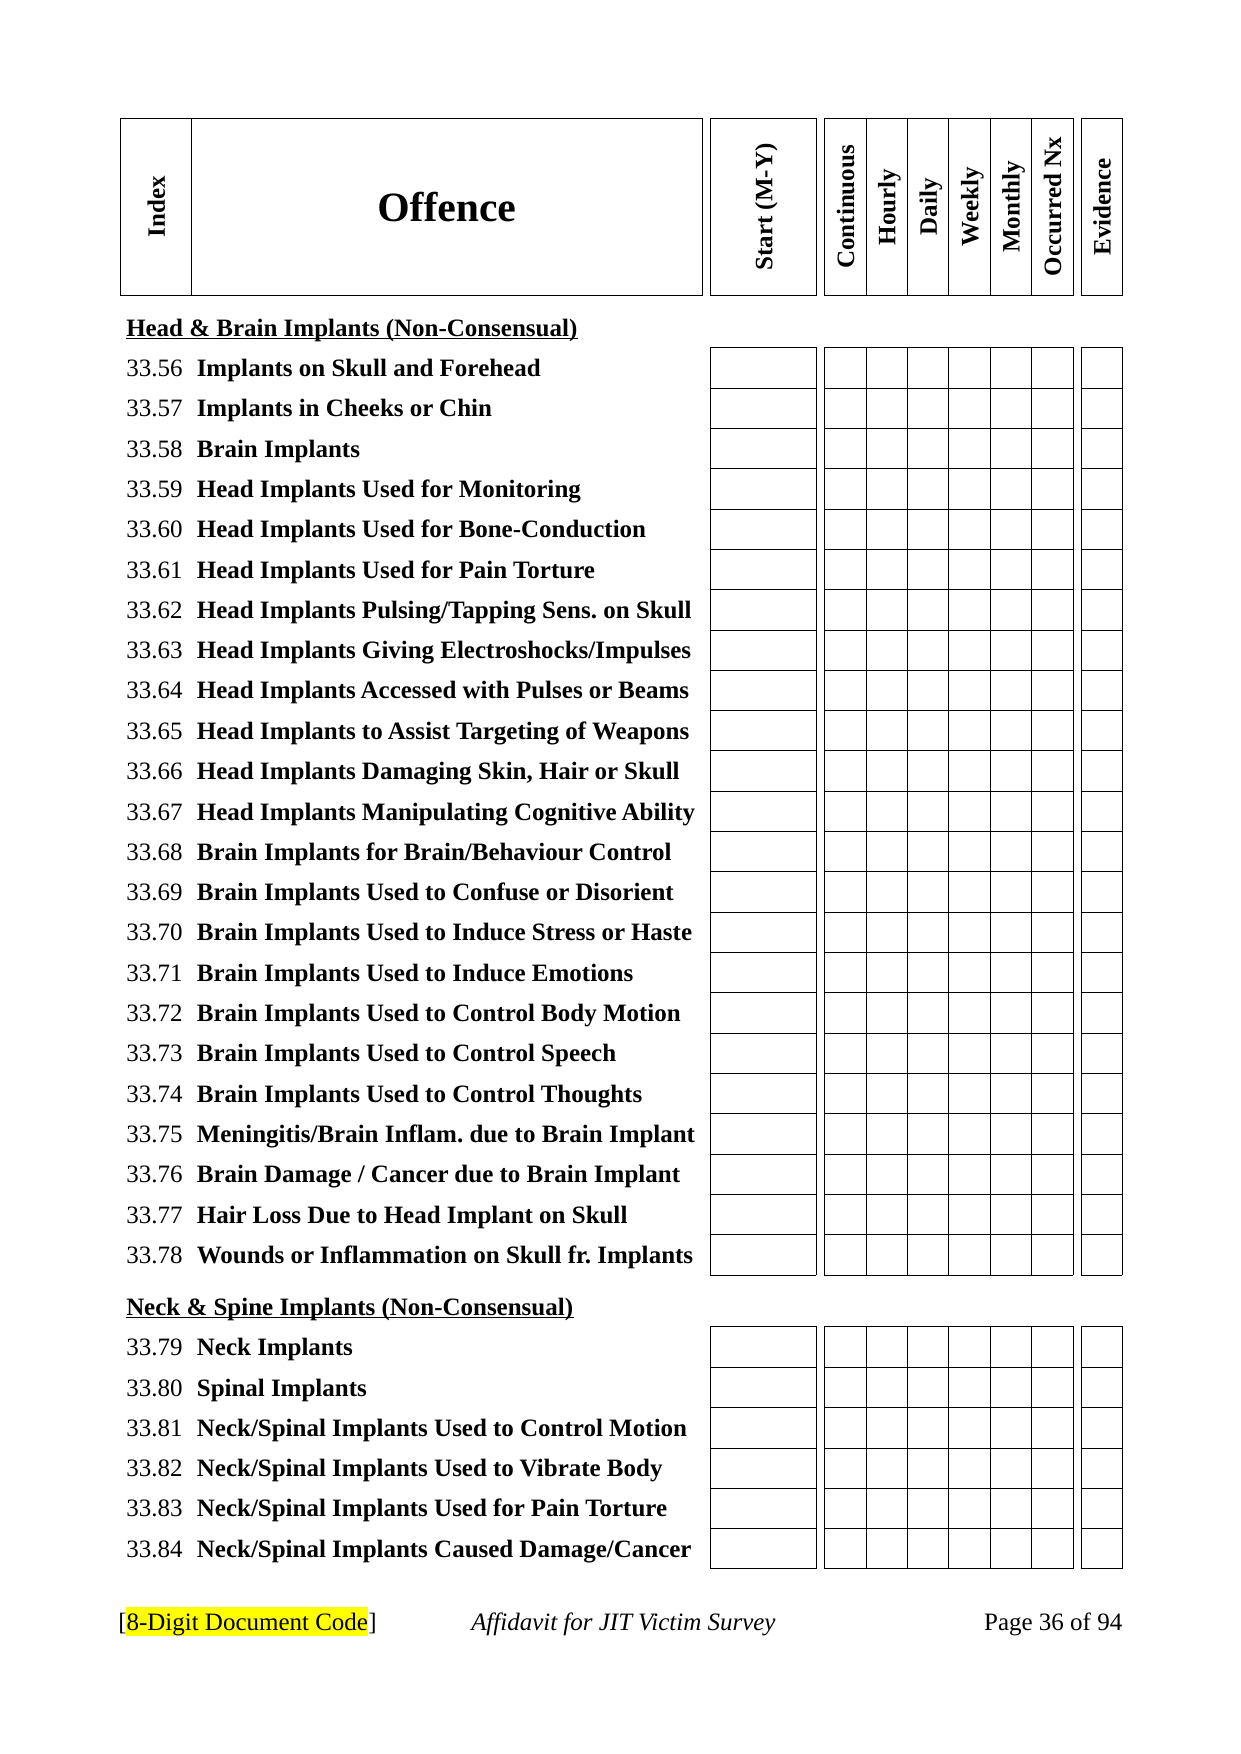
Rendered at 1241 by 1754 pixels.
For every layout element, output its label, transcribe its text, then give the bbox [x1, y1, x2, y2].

table_cell [1074, 468, 1081, 508]
table_cell [825, 872, 866, 912]
table_cell [1032, 1114, 1073, 1153]
table_cell [949, 792, 990, 831]
table_cell [1074, 992, 1081, 1033]
table_cell [908, 671, 948, 710]
table_cell [1074, 1407, 1081, 1447]
table_cell [702, 1073, 710, 1113]
table_cell [991, 1155, 1031, 1194]
table_cell [991, 590, 1031, 629]
table_cell [817, 750, 824, 791]
table_cell Brain Implants Used to Control Body Motion [191, 992, 702, 1033]
table_cell [908, 348, 948, 388]
table_cell [1082, 872, 1122, 912]
table_cell [711, 1114, 816, 1153]
table_cell Brain Damage / Cancer due to Brain Implant [191, 1154, 702, 1194]
table_cell [1032, 953, 1073, 992]
table_cell [825, 1235, 866, 1274]
table_cell [817, 589, 824, 629]
table_cell [702, 1194, 710, 1234]
table_header Evidence [1082, 119, 1122, 295]
table_cell [1082, 1489, 1122, 1528]
table_cell 33.63 [120, 630, 191, 670]
table_cell [867, 1408, 907, 1447]
table_cell [1074, 1488, 1081, 1528]
table_cell [825, 590, 866, 629]
table_cell [1082, 510, 1122, 549]
table_cell Neck/Spinal Implants Used for Pain Torture [191, 1488, 702, 1528]
table_cell [908, 510, 948, 549]
table_cell Head Implants Giving Electroshocks/Impulses [191, 630, 702, 670]
table_cell [1032, 631, 1073, 670]
table_cell [702, 871, 710, 912]
table_cell [711, 671, 816, 710]
table_cell [120, 1275, 1122, 1286]
table_cell [1082, 1114, 1122, 1153]
table_cell [825, 913, 866, 952]
table_cell [867, 469, 907, 508]
table_cell [867, 389, 907, 428]
table_cell [949, 590, 990, 629]
table_cell [949, 832, 990, 871]
table_cell [1032, 389, 1073, 428]
table_cell [1032, 751, 1073, 791]
table_cell [825, 832, 866, 871]
table_cell Implants in Cheeks or Chin [191, 388, 702, 428]
table_cell [1074, 750, 1081, 791]
table_cell [825, 993, 866, 1033]
table_cell 33.56 [120, 347, 191, 388]
table_cell [817, 1488, 824, 1528]
table_cell Brain Implants Used to Induce Emotions [191, 952, 702, 992]
table_cell 33.72 [120, 992, 191, 1033]
table_cell Neck/Spinal Implants Used to Control Motion [191, 1407, 702, 1447]
table_cell [949, 1449, 990, 1488]
table_cell [702, 347, 710, 388]
table_cell Hair Loss Due to Head Implant on Skull [191, 1194, 702, 1234]
table_cell [991, 711, 1031, 750]
table_cell [1032, 832, 1073, 871]
table_cell [1074, 388, 1081, 428]
table_cell [867, 1114, 907, 1153]
table_cell [711, 1074, 816, 1113]
table_cell [825, 429, 866, 468]
table_cell 33.83 [120, 1488, 191, 1528]
table_cell [1082, 953, 1122, 992]
table_cell [908, 1155, 948, 1194]
table_cell [991, 671, 1031, 710]
table_cell 33.78 [120, 1234, 191, 1274]
table_cell [991, 469, 1031, 508]
table_cell [817, 1528, 824, 1568]
table_cell [908, 590, 948, 629]
table_cell [1074, 831, 1081, 871]
table_cell [825, 1368, 866, 1407]
table_cell [1074, 1448, 1081, 1488]
table_header Index [121, 119, 191, 295]
table_cell [908, 469, 948, 508]
table_cell [702, 1154, 710, 1194]
table_cell [867, 1449, 907, 1488]
table_cell [825, 792, 866, 831]
table_cell Neck Implants [191, 1326, 702, 1367]
table_cell [817, 831, 824, 871]
table_cell [991, 993, 1031, 1033]
table_cell [867, 1489, 907, 1528]
table_cell [1032, 872, 1073, 912]
table_cell [825, 550, 866, 589]
table_cell [817, 871, 824, 912]
table_cell Head Implants Used for Bone-Conduction [191, 509, 702, 549]
table_cell [702, 670, 710, 710]
table_cell [867, 1195, 907, 1234]
table_cell [1074, 1033, 1081, 1073]
table_cell 33.59 [120, 468, 191, 508]
table_cell [908, 631, 948, 670]
table_cell [908, 751, 948, 791]
table_header Daily [908, 119, 948, 295]
table_cell [949, 671, 990, 710]
table_cell [825, 671, 866, 710]
table_cell [825, 1529, 866, 1568]
table_cell [867, 631, 907, 670]
table_cell [711, 1155, 816, 1194]
table_cell [1032, 550, 1073, 589]
table_cell [949, 1195, 990, 1234]
table_cell [991, 1529, 1031, 1568]
table_cell [1074, 1073, 1081, 1113]
table_cell [1074, 1367, 1081, 1407]
table_cell [867, 429, 907, 468]
table_cell [1032, 1034, 1073, 1073]
table_cell [711, 389, 816, 428]
table_cell 33.69 [120, 871, 191, 912]
table_cell [711, 1195, 816, 1234]
table_cell [949, 469, 990, 508]
table_cell [825, 711, 866, 750]
table_cell [908, 993, 948, 1033]
table_cell Brain Implants Used to Induce Stress or Haste [191, 912, 702, 952]
table_cell [908, 1327, 948, 1367]
table_cell [1082, 1195, 1122, 1234]
table_cell [991, 510, 1031, 549]
table_cell Implants on Skull and Forehead [191, 347, 702, 388]
table_cell [825, 1449, 866, 1488]
table_cell Wounds or Inflammation on Skull fr. Implants [191, 1234, 702, 1274]
table_cell [1082, 348, 1122, 388]
table_cell 33.79 [120, 1326, 191, 1367]
table_cell [825, 1195, 866, 1234]
table_cell 33.75 [120, 1113, 191, 1153]
table_cell [908, 872, 948, 912]
table_cell [702, 388, 710, 428]
table_cell [1082, 1327, 1122, 1367]
table_cell [991, 913, 1031, 952]
table_cell [1032, 711, 1073, 750]
table_cell [711, 510, 816, 549]
table_cell [1032, 429, 1073, 468]
table_cell [1082, 550, 1122, 589]
table_cell [711, 631, 816, 670]
table_cell 33.82 [120, 1448, 191, 1488]
table_cell [702, 791, 710, 831]
table_cell [867, 1034, 907, 1073]
table_cell [702, 1113, 710, 1153]
table_cell [908, 1235, 948, 1274]
table_cell [867, 711, 907, 750]
table_cell [825, 1114, 866, 1153]
table_cell 33.84 [120, 1528, 191, 1568]
table_cell [867, 671, 907, 710]
table_cell 33.74 [120, 1073, 191, 1113]
table_cell [1074, 912, 1081, 952]
table_cell [991, 389, 1031, 428]
table_cell [949, 389, 990, 428]
table_cell [908, 1114, 948, 1153]
table_cell [949, 1489, 990, 1528]
table_cell [825, 389, 866, 428]
table_cell [702, 992, 710, 1033]
table_cell [949, 751, 990, 791]
table_cell [867, 550, 907, 589]
table_cell [908, 1449, 948, 1488]
table_cell [991, 1074, 1031, 1113]
table_cell [867, 792, 907, 831]
table_cell [702, 1033, 710, 1073]
table_header Start (M-Y) [711, 119, 816, 295]
table_cell [867, 1327, 907, 1367]
table_cell [908, 1074, 948, 1113]
table_cell [711, 1408, 816, 1447]
table_cell [949, 1529, 990, 1568]
table_cell Brain Implants Used to Control Speech [191, 1033, 702, 1073]
table_cell Neck/Spinal Implants Caused Damage/Cancer [191, 1528, 702, 1568]
table_cell [1082, 711, 1122, 750]
table_cell [1082, 1034, 1122, 1073]
table_cell Head Implants Accessed with Pulses or Beams [191, 670, 702, 710]
table_cell [1074, 1154, 1081, 1194]
table_cell [949, 872, 990, 912]
table_cell 33.80 [120, 1367, 191, 1407]
table_cell [949, 711, 990, 750]
table_cell [702, 1326, 710, 1367]
table_cell [949, 1114, 990, 1153]
table_cell [825, 1034, 866, 1073]
table_cell [1074, 1113, 1081, 1153]
table_cell [867, 953, 907, 992]
table_cell [1082, 671, 1122, 710]
table_cell [1032, 1155, 1073, 1194]
table_cell 33.64 [120, 670, 191, 710]
table_cell [825, 348, 866, 388]
table_header [703, 118, 710, 295]
table_cell [991, 1114, 1031, 1153]
table_cell [711, 792, 816, 831]
table_cell [1074, 589, 1081, 629]
table_cell Brain Implants Used to Confuse or Disorient [191, 871, 702, 912]
table_header Weekly [949, 119, 990, 295]
table_cell [991, 872, 1031, 912]
table_cell [825, 510, 866, 549]
table_cell [1032, 1449, 1073, 1488]
table_cell [949, 348, 990, 388]
table_cell [1032, 1195, 1073, 1234]
table_cell 33.81 [120, 1407, 191, 1447]
table_cell [825, 469, 866, 508]
table_cell [949, 953, 990, 992]
table_cell [991, 631, 1031, 670]
table_cell [711, 590, 816, 629]
table_cell [867, 1235, 907, 1274]
table_cell 33.58 [120, 428, 191, 468]
table_cell [1082, 1155, 1122, 1194]
table_cell [817, 1194, 824, 1234]
table_cell [711, 953, 816, 992]
table_cell [991, 751, 1031, 791]
table_cell [908, 389, 948, 428]
table_cell Neck & Spine Implants (Non-Consensual) [120, 1286, 1122, 1326]
table_cell [949, 550, 990, 589]
table_cell [1082, 993, 1122, 1033]
table_cell [702, 831, 710, 871]
table_cell [991, 550, 1031, 589]
table_cell 33.68 [120, 831, 191, 871]
table_cell [1032, 1327, 1073, 1367]
table_cell [949, 913, 990, 952]
table_cell [702, 428, 710, 468]
table_cell [1074, 1528, 1081, 1568]
table_cell [949, 993, 990, 1033]
table_cell [867, 993, 907, 1033]
table_cell Head & Brain Implants (Non-Consensual) [120, 307, 1122, 347]
table_cell 33.65 [120, 710, 191, 750]
table_header [1074, 118, 1081, 295]
table_cell [1074, 630, 1081, 670]
table_cell [711, 832, 816, 871]
table_cell [702, 1234, 710, 1274]
table_cell [702, 1528, 710, 1568]
table_cell [867, 832, 907, 871]
table_cell [711, 348, 816, 388]
table_cell [817, 952, 824, 992]
table_cell 33.66 [120, 750, 191, 791]
table_cell 33.73 [120, 1033, 191, 1073]
table_cell Neck/Spinal Implants Used to Vibrate Body [191, 1448, 702, 1488]
table_cell [702, 750, 710, 791]
table_cell [1032, 510, 1073, 549]
table_cell [949, 429, 990, 468]
table_cell [867, 590, 907, 629]
table_cell [1082, 1368, 1122, 1407]
table_cell [711, 1327, 816, 1367]
table_cell [867, 510, 907, 549]
table_cell [991, 1368, 1031, 1407]
table_cell [825, 1327, 866, 1367]
table_cell [711, 1449, 816, 1488]
table_cell [817, 912, 824, 952]
table_cell [949, 1074, 990, 1113]
table_cell [1074, 952, 1081, 992]
table_cell [991, 1449, 1031, 1488]
table_cell [702, 630, 710, 670]
table_cell [1074, 1234, 1081, 1274]
table_cell [908, 913, 948, 952]
table_cell Head Implants Damaging Skin, Hair or Skull [191, 750, 702, 791]
table_cell Brain Implants for Brain/Behaviour Control [191, 831, 702, 871]
table_cell [817, 710, 824, 750]
table_cell [711, 429, 816, 468]
table_cell [949, 1327, 990, 1367]
table_cell [711, 469, 816, 508]
table_cell [702, 710, 710, 750]
table_cell 33.57 [120, 388, 191, 428]
table_header Offence [192, 119, 702, 295]
table_cell [1032, 792, 1073, 831]
table_cell [817, 1154, 824, 1194]
table_cell [1074, 710, 1081, 750]
table_cell [949, 1155, 990, 1194]
table_cell [825, 751, 866, 791]
table_cell [1082, 469, 1122, 508]
table_cell [1074, 428, 1081, 468]
table_cell [1074, 347, 1081, 388]
table_cell Head Implants Used for Monitoring [191, 468, 702, 508]
table_cell [908, 1408, 948, 1447]
table_cell [908, 792, 948, 831]
table_cell [991, 348, 1031, 388]
table_cell [908, 1529, 948, 1568]
table_cell [1032, 348, 1073, 388]
table_cell [949, 631, 990, 670]
table_cell [702, 1448, 710, 1488]
table_header Monthly [991, 119, 1031, 295]
table_header Occurred Nx [1032, 119, 1073, 295]
table_cell [1074, 1326, 1081, 1367]
table_cell [711, 1235, 816, 1274]
table_header Hourly [867, 119, 907, 295]
table_cell [702, 1367, 710, 1407]
table_cell [711, 993, 816, 1033]
table_cell [1074, 509, 1081, 549]
table_cell [1032, 1489, 1073, 1528]
table_cell 33.76 [120, 1154, 191, 1194]
table_cell [702, 1488, 710, 1528]
table_cell [1082, 389, 1122, 428]
table_cell [1082, 832, 1122, 871]
table_cell [711, 1368, 816, 1407]
table_cell [711, 751, 816, 791]
table_cell [817, 468, 824, 508]
table_cell [711, 1034, 816, 1073]
table_cell Head Implants Used for Pain Torture [191, 549, 702, 589]
table_cell [991, 1408, 1031, 1447]
table_cell [825, 1489, 866, 1528]
table_cell 33.70 [120, 912, 191, 952]
table_cell [1032, 993, 1073, 1033]
table_cell [1032, 1368, 1073, 1407]
table_cell [867, 1074, 907, 1113]
table_cell [702, 468, 710, 508]
table_cell [949, 1368, 990, 1407]
table_header [817, 118, 824, 295]
table_cell 33.67 [120, 791, 191, 831]
table_cell [908, 1489, 948, 1528]
table_cell [817, 1448, 824, 1488]
table_cell [991, 429, 1031, 468]
table_cell [949, 510, 990, 549]
table_cell [867, 872, 907, 912]
table_cell [867, 1368, 907, 1407]
table_cell [1074, 1194, 1081, 1234]
table_cell [908, 1034, 948, 1073]
table_cell [825, 1155, 866, 1194]
table_cell [867, 751, 907, 791]
table_cell [908, 711, 948, 750]
table_cell [1082, 590, 1122, 629]
table_cell 33.71 [120, 952, 191, 992]
table_cell [991, 953, 1031, 992]
table_cell [949, 1235, 990, 1274]
table_cell [817, 791, 824, 831]
table_cell [817, 1326, 824, 1367]
table_cell [702, 509, 710, 549]
table_cell [817, 670, 824, 710]
table_cell [711, 711, 816, 750]
table_cell [817, 549, 824, 589]
table_cell [702, 1407, 710, 1447]
table_cell [1074, 791, 1081, 831]
table_cell [825, 953, 866, 992]
table_cell [991, 1235, 1031, 1274]
table_cell [1032, 1529, 1073, 1568]
table_cell [1032, 1235, 1073, 1274]
table_cell [1082, 1408, 1122, 1447]
table_cell Brain Implants Used to Control Thoughts [191, 1073, 702, 1113]
table_cell [908, 1195, 948, 1234]
table_cell [817, 428, 824, 468]
table_cell [702, 589, 710, 629]
table_cell [817, 630, 824, 670]
table_cell [702, 912, 710, 952]
table_cell [867, 1155, 907, 1194]
table_cell [702, 952, 710, 992]
table_cell [1032, 1408, 1073, 1447]
table_cell [1074, 549, 1081, 589]
table_cell [1082, 1529, 1122, 1568]
table_cell Meningitis/Brain Inflam. due to Brain Implant [191, 1113, 702, 1153]
table_cell [991, 1034, 1031, 1073]
table_cell [908, 1368, 948, 1407]
table_cell [1082, 1449, 1122, 1488]
table_cell [1082, 631, 1122, 670]
table_cell [867, 348, 907, 388]
table_cell [908, 550, 948, 589]
table_cell [817, 1234, 824, 1274]
table_cell [1082, 1235, 1122, 1274]
table_cell [817, 509, 824, 549]
table_cell [817, 1407, 824, 1447]
table_cell [711, 1529, 816, 1568]
table_header Continuous [825, 119, 866, 295]
table_cell [817, 992, 824, 1033]
table_cell Head Implants Pulsing/Tapping Sens. on Skull [191, 589, 702, 629]
table_cell [711, 1489, 816, 1528]
table_cell 33.61 [120, 549, 191, 589]
table_cell [817, 1113, 824, 1153]
table_cell [1032, 469, 1073, 508]
table_cell [991, 792, 1031, 831]
table_cell [949, 1408, 990, 1447]
table_cell [908, 429, 948, 468]
table_cell [1082, 1074, 1122, 1113]
table_cell 33.62 [120, 589, 191, 629]
table_cell [991, 1327, 1031, 1367]
table_cell [1032, 590, 1073, 629]
table_cell [702, 549, 710, 589]
table_cell [908, 832, 948, 871]
table_cell [1032, 913, 1073, 952]
table_cell [991, 1489, 1031, 1528]
table_cell [1074, 871, 1081, 912]
table_cell [867, 913, 907, 952]
table_cell [711, 872, 816, 912]
table_cell [908, 953, 948, 992]
table_cell 33.77 [120, 1194, 191, 1234]
table_cell 33.60 [120, 509, 191, 549]
table_cell [1082, 913, 1122, 952]
table_cell [1082, 792, 1122, 831]
table_cell [949, 1034, 990, 1073]
table_cell Head Implants to Assist Targeting of Weapons [191, 710, 702, 750]
table_cell [1082, 429, 1122, 468]
table_cell [1074, 670, 1081, 710]
table_cell [991, 1195, 1031, 1234]
table_cell [817, 347, 824, 388]
table_cell [817, 388, 824, 428]
table_cell [817, 1367, 824, 1407]
table_cell Spinal Implants [191, 1367, 702, 1407]
table_cell [1032, 1074, 1073, 1113]
table_cell [711, 913, 816, 952]
table_cell Brain Implants [191, 428, 702, 468]
table_cell [825, 1074, 866, 1113]
table_cell Head Implants Manipulating Cognitive Ability [191, 791, 702, 831]
table_cell [1032, 671, 1073, 710]
table_cell [817, 1073, 824, 1113]
table_cell [991, 832, 1031, 871]
table_cell [817, 1033, 824, 1073]
table_cell [120, 295, 1122, 307]
table_cell [867, 1529, 907, 1568]
table_cell [825, 1408, 866, 1447]
table_cell [1082, 751, 1122, 791]
table_cell [825, 631, 866, 670]
table_cell [711, 550, 816, 589]
